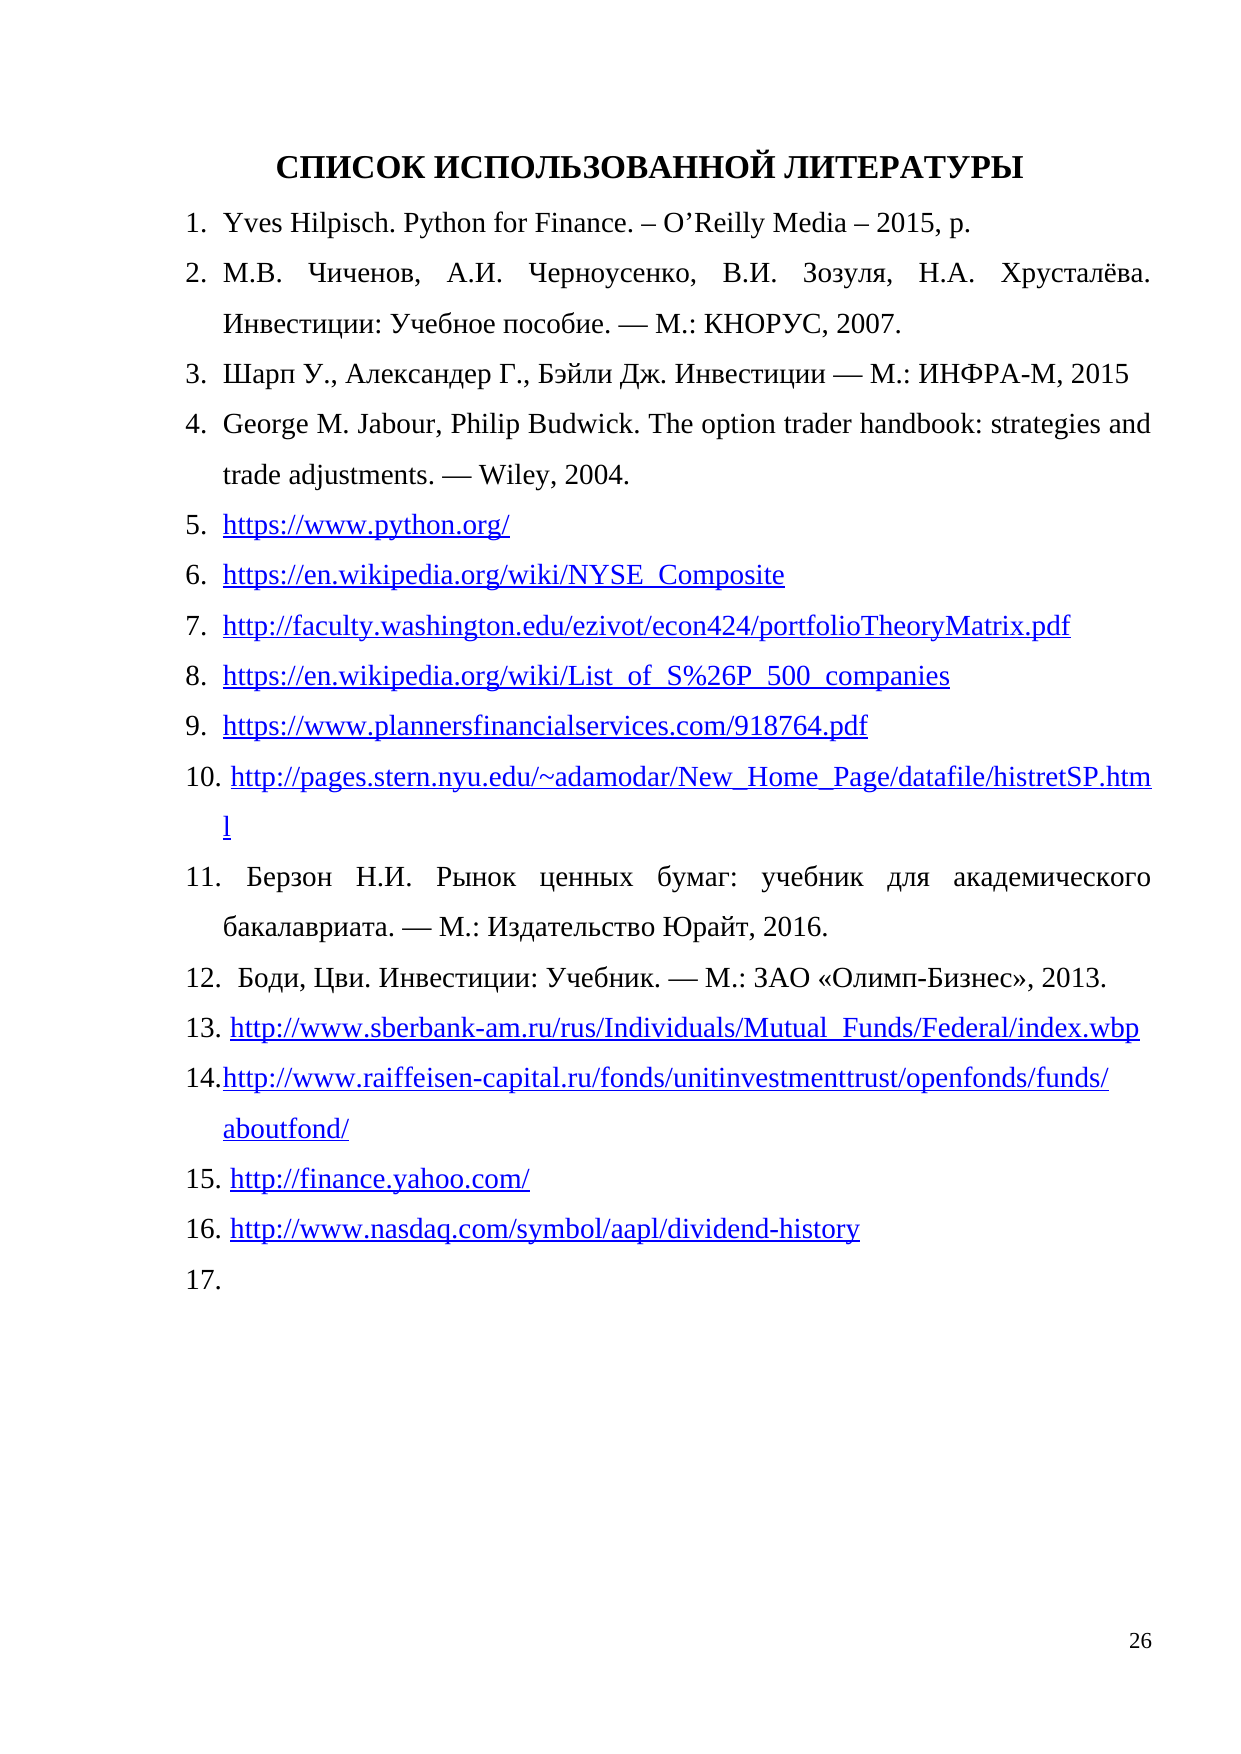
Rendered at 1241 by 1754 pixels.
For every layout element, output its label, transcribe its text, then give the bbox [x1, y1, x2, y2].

list Шарп У., Александер Г., Бэйли Дж. Инвестиции — М.: ИНФРА-М, 2015 [185, 356, 1152, 390]
list http://faculty.washington.edu/ezivot/econ424/portfolioTheoryMatrix.pdf [185, 608, 1152, 641]
list https://en.wikipedia.org/wiki/NYSE_Composite [185, 557, 1152, 591]
list https://en.wikipedia.org/wiki/List_of_S%26P_500_companies [185, 658, 1152, 692]
list http://www.raiffeisen-capital.ru/fonds/unitinvestmenttrust/openfonds/funds/aboutfond/ [185, 1061, 1152, 1144]
subtitle СПИСОК ИСПОЛЬЗОВАННОЙ ЛИТЕРАТУРЫ [148, 148, 1152, 186]
list http://pages.stern.nyu.edu/~adamodar/New_Home_Page/datafile/histretSP.html [185, 759, 1152, 842]
list https://www.plannersfinancialservices.com/918764.pdf [185, 708, 1152, 742]
list Yves Hilpisch. Python for Finance. – O’Reilly Media – 2015, p. [185, 205, 1152, 239]
list http://www.nasdaq.com/symbol/aapl/dividend-history [185, 1211, 1152, 1245]
list Берзон Н.И. Рынок ценных бумаг: учебник для академического бакалавриата. — М.: Издательство Юрайт, 2016. [185, 859, 1152, 943]
list Боди, Цви. Инвестиции: Учебник. — М.: ЗАО «Олимп-Бизнес», 2013. [185, 960, 1152, 993]
list М.В. Чиченов, А.И. Черноусенко, В.И. Зозуля, Н.А. Хрусталёва. Инвестиции: Учебное пособие. — М.: КНОРУС, 2007. [185, 256, 1152, 339]
list http://www.sberbank-am.ru/rus/Individuals/Mutual_Funds/Federal/index.wbp [185, 1010, 1152, 1044]
list George M. Jabour, Philip Budwick. The option trader handbook: strategies and trade adjustments. — Wiley, 2004. [185, 406, 1152, 490]
list https://www.python.org/ [185, 507, 1152, 541]
list http://finance.yahoo.com/ [185, 1161, 1152, 1195]
